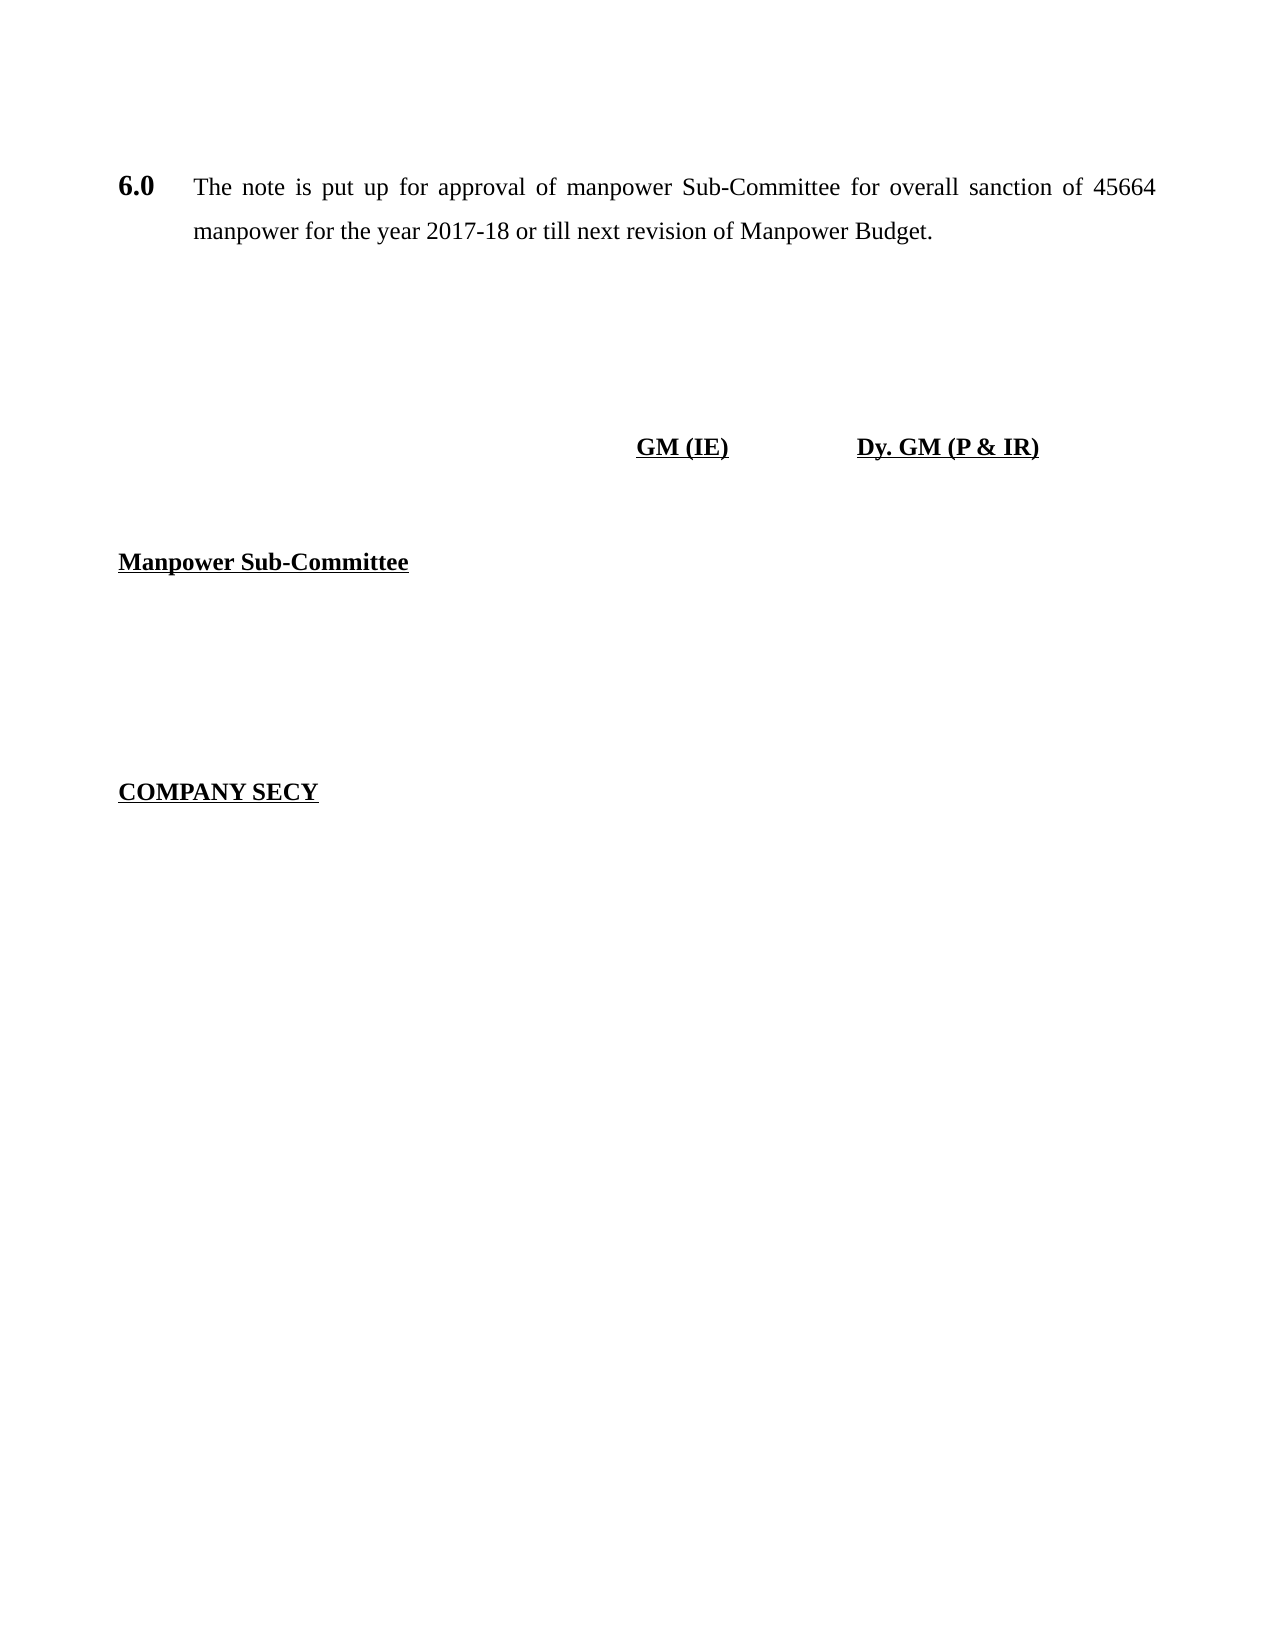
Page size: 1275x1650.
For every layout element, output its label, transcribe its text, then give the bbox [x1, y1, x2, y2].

text COMPANY SECY [118, 777, 1157, 806]
text 6.0 The note is put up for approval of manpower Sub-Committee for overall sanction of 45664 manpower for the year 2017-18 or till next revision of Manpower Budget. [118, 168, 1157, 245]
text Manpower Sub-Committee [118, 547, 1157, 576]
text GM (IE) Dy. GM (P & IR) [118, 432, 1157, 461]
